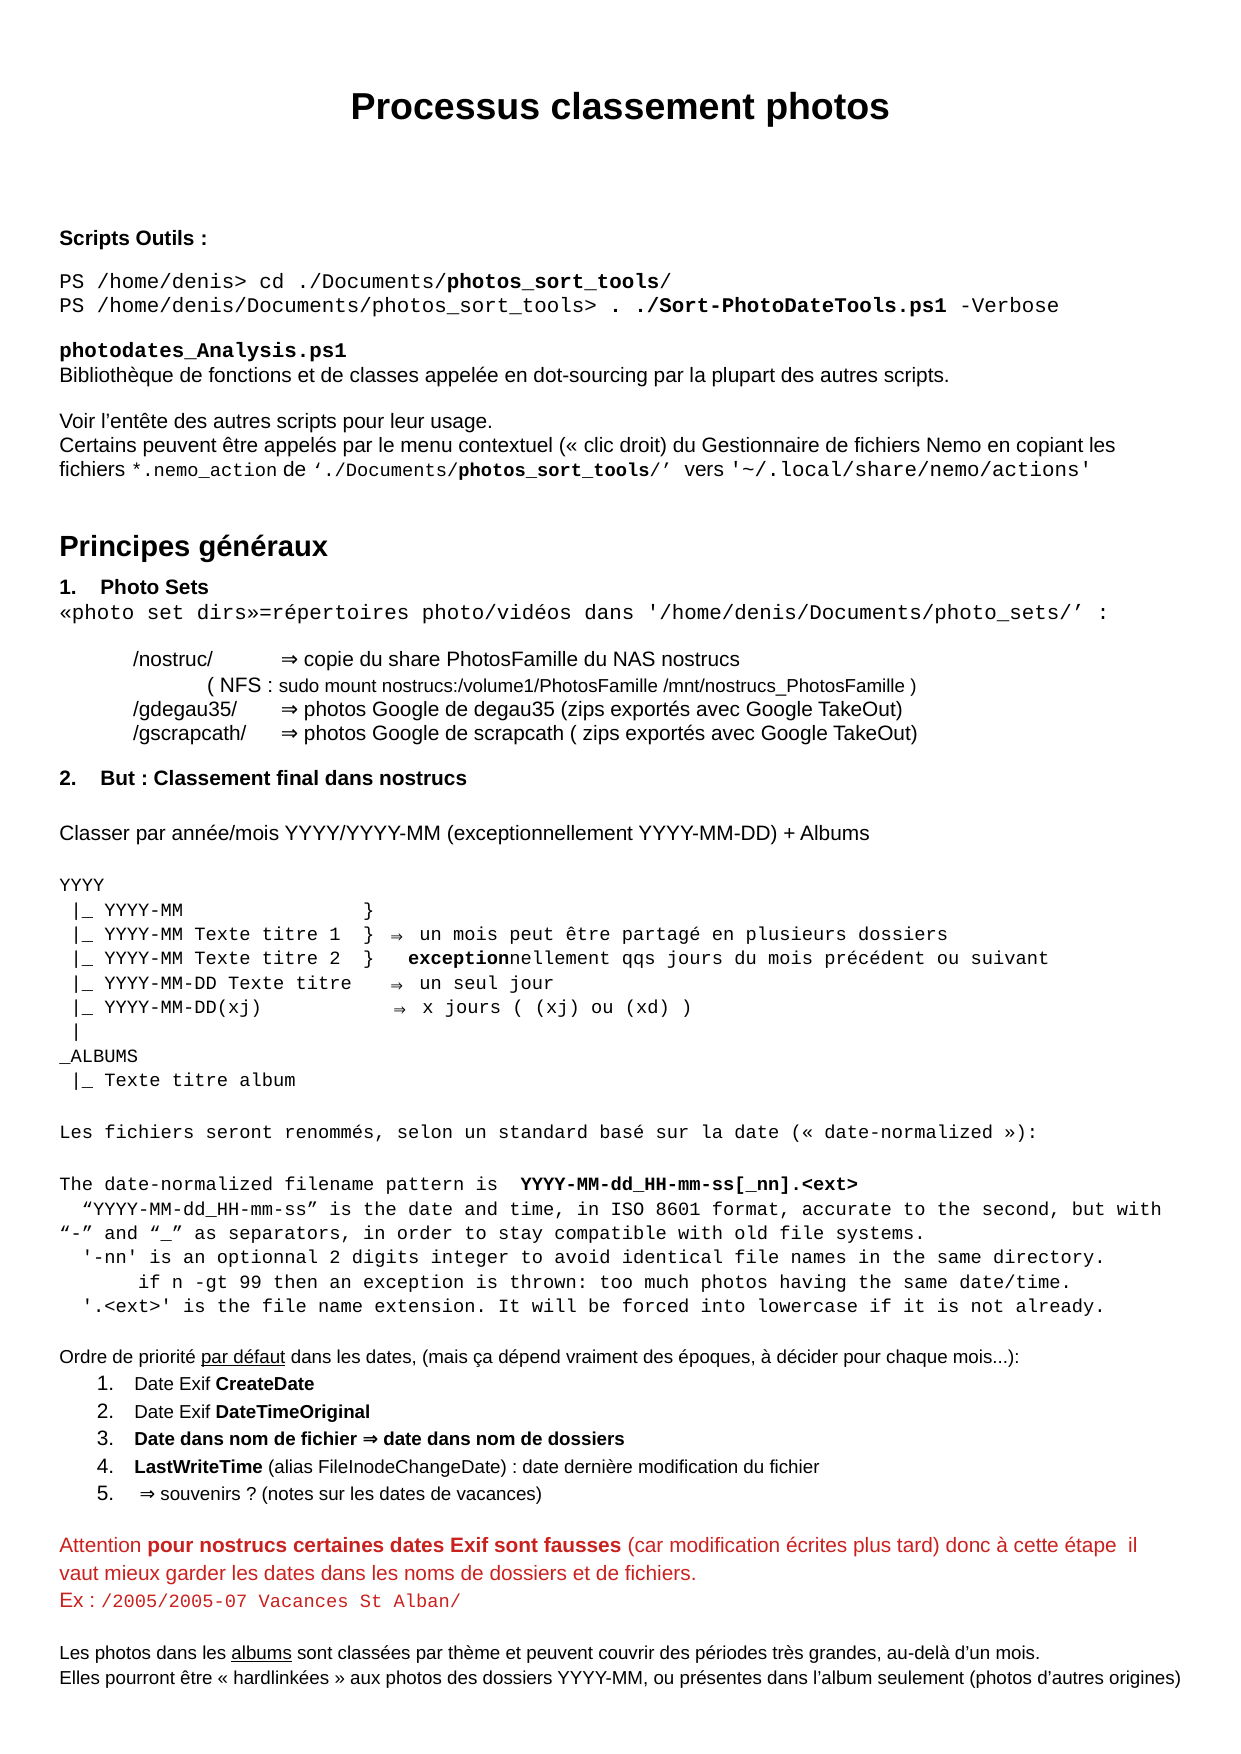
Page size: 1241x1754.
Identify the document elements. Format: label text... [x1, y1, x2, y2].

list ⇒ souvenirs ? (notes sur les dates de vacances) [97, 1481, 1181, 1505]
text «photo set dirs»=répertoires photo/vidéos dans '/home/denis/Documents/photo_sets/’ : [59, 602, 1181, 626]
text /gdegau35/ ⇒ photos Google de degau35 (zips exportés avec Google TakeOut) [59, 697, 1181, 721]
title Processus classement photos [59, 84, 1181, 127]
text /nostruc/ ⇒ copie du share PhotosFamille du NAS nostrucs ( NFS : sudo mount nostrucs:/volume1/PhotosFamille /mnt/nostrucs_PhotosFamille ) [59, 647, 1181, 697]
text if n -gt 99 then an exception is thrown: too much photos having the same date/time. [59, 1273, 1181, 1294]
text photodates_Analysis.ps1 [59, 340, 1181, 363]
text Bibliothèque de fonctions et de classes appelée en dot-sourcing par la plupart des autres scripts. [59, 363, 1181, 387]
list LastWriteTime (alias FileInodeChangeDate) : date dernière modification du fichier [97, 1453, 1181, 1477]
text '-nn' is an optionnal 2 digits integer to avoid identical file names in the same directory. [59, 1248, 1181, 1269]
text YYYY |_ YYYY-MM } |_ YYYY-MM Texte titre 1 } ⇒ un mois peut être partagé en plusieurs dossiers [59, 876, 1181, 946]
list Date dans nom de fichier ⇒ date dans nom de dossiers [97, 1426, 1181, 1450]
text /gscrapcath/ ⇒ photos Google de scrapcath ( zips exportés avec Google TakeOut) [59, 721, 1181, 745]
text Les photos dans les albums sont classées par thème et peuvent couvrir des périodes très grandes, au-delà d’un mois. Elles pourront être « hardlinkées » aux photos des dossiers YYYY-MM, ou présentes dans l’album seulement (photos d’autres origines) [59, 1642, 1181, 1688]
text “YYYY-MM-dd_HH-mm-ss” is the date and time, in ISO 8601 format, accurate to the second, but with “-” and “_” as separators, in order to stay compatible with old file systems. [59, 1199, 1181, 1245]
text Certains peuvent être appelés par le menu contextuel (« clic droit) du Gestionnaire de fichiers Nemo en copiant les fichiers *.nemo_action de ‘./Documents/photos_sort_tools/’ vers '~/.local/share/nemo/actions' [59, 432, 1181, 482]
list Date Exif CreateDate [97, 1371, 1181, 1395]
text '.<ext>' is the file name extension. It will be forced into lowercase if it is not already. [59, 1297, 1181, 1318]
text Scripts Outils : [59, 226, 1181, 250]
text Ordre de priorité par défaut dans les dates, (mais ça dépend vraiment des époques, à décider pour chaque mois...): [59, 1346, 1181, 1368]
text Attention pour nostrucs certaines dates Exif sont fausses (car modification écrites plus tard) donc à cette étape il vaut mieux garder les dates dans les noms de dossiers et de fichiers. Ex : /2005/2005-07 Vacances St Alban/ [59, 1533, 1181, 1613]
text |_ YYYY-MM Texte titre 2 } exceptionnellement qqs jours du mois précédent ou suivant |_ YYYY-MM-DD Texte titre ⇒ un seul jour [59, 949, 1181, 995]
text |_ YYYY-MM-DD(xj) ⇒ x jours ( (xj) ou (xd) ) [59, 998, 1181, 1019]
text Voir l’entête des autres scripts pour leur usage. [59, 408, 1181, 432]
list Date Exif DateTimeOriginal [97, 1398, 1181, 1422]
text | _ALBUMS |_ Texte titre album [59, 1022, 1181, 1120]
list But : Classement final dans nostrucs [59, 766, 1181, 790]
subtitle Principes généraux [59, 528, 1181, 562]
text Les fichiers seront renommés, selon un standard basé sur la date (« date-normalized »): [59, 1123, 1181, 1144]
list Photo Sets [59, 574, 1181, 598]
list Classer par année/mois YYYY/YYYY-MM (exceptionnellement YYYY-MM-DD) + Albums [59, 821, 1181, 845]
text The date-normalized filename pattern is YYYY-MM-dd_HH-mm-ss[_nn].<ext> [59, 1175, 1181, 1196]
text PS /home/denis> cd ./Documents/photos_sort_tools/ PS /home/denis/Documents/photos_sort_tools> . ./Sort-PhotoDateTools.ps1 -Verbose [59, 271, 1181, 318]
